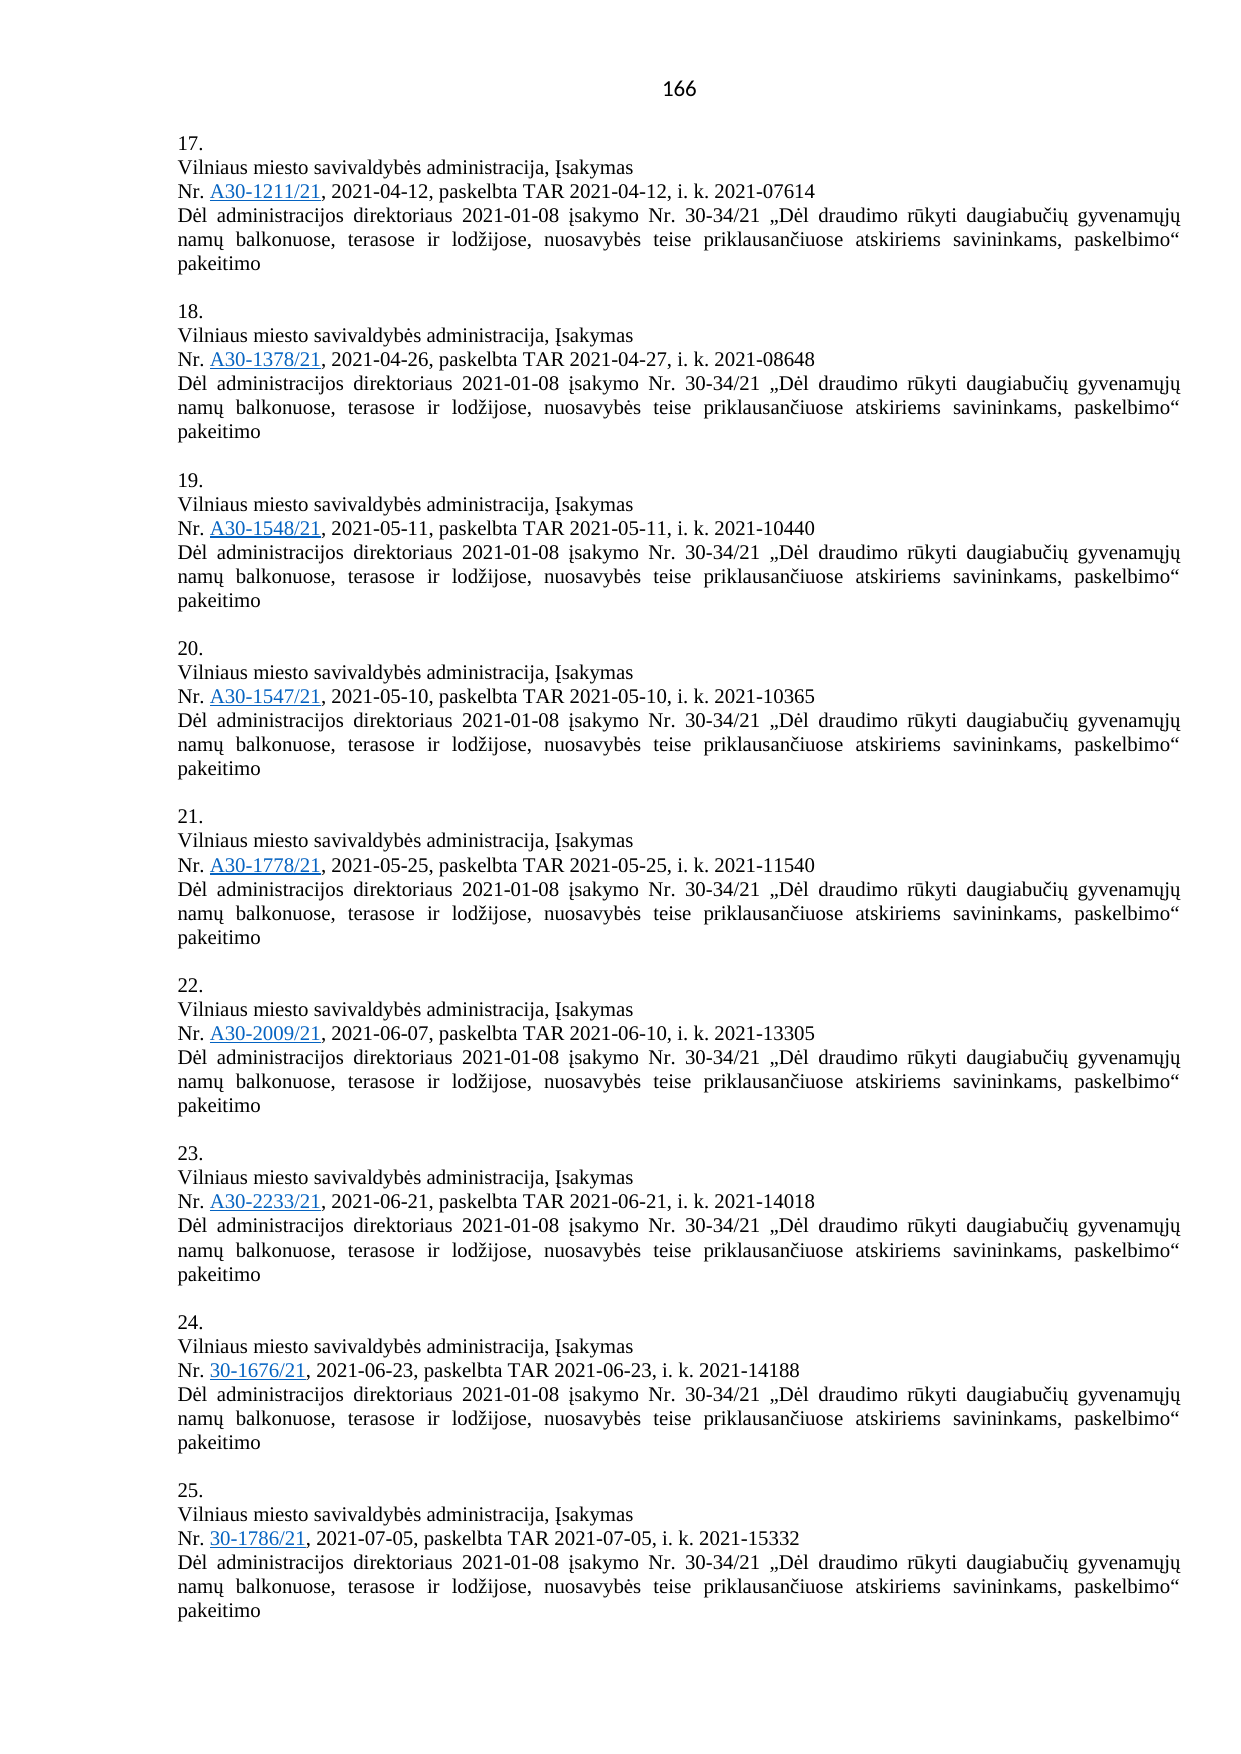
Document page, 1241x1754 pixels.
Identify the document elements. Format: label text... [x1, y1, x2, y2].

text Vilniaus miesto savivaldybės administracija, Įsakymas [177, 323, 1181, 347]
text 24. [177, 1310, 1181, 1334]
text Nr. A30-2009/21, 2021-06-07, paskelbta TAR 2021-06-10, i. k. 2021-13305 [177, 1021, 1181, 1045]
text Vilniaus miesto savivaldybės administracija, Įsakymas [177, 492, 1181, 516]
text Nr. 30-1676/21, 2021-06-23, paskelbta TAR 2021-06-23, i. k. 2021-14188 [177, 1358, 1181, 1382]
text Vilniaus miesto savivaldybės administracija, Įsakymas [177, 997, 1181, 1021]
text Vilniaus miesto savivaldybės administracija, Įsakymas [177, 1334, 1181, 1358]
text Nr. A30-2233/21, 2021-06-21, paskelbta TAR 2021-06-21, i. k. 2021-14018 [177, 1189, 1181, 1213]
text 18. [177, 299, 1181, 323]
text Nr. A30-1778/21, 2021-05-25, paskelbta TAR 2021-05-25, i. k. 2021-11540 [177, 852, 1181, 877]
text 21. [177, 804, 1181, 828]
text 25. [177, 1478, 1181, 1502]
text Vilniaus miesto savivaldybės administracija, Įsakymas [177, 828, 1181, 852]
text Dėl administracijos direktoriaus 2021-01-08 įsakymo Nr. 30-34/21 „Dėl draudimo rūkyti daugiabučių gyvenamųjų namų balkonuose, terasose ir lodžijose, nuosavybės teise priklausančiuose atskiriems savininkams, paskelbimo“ pakeitimo [177, 540, 1181, 612]
text Dėl administracijos direktoriaus 2021-01-08 įsakymo Nr. 30-34/21 „Dėl draudimo rūkyti daugiabučių gyvenamųjų namų balkonuose, terasose ir lodžijose, nuosavybės teise priklausančiuose atskiriems savininkams, paskelbimo“ pakeitimo [177, 1382, 1181, 1454]
text 17. [177, 131, 1181, 155]
text Dėl administracijos direktoriaus 2021-01-08 įsakymo Nr. 30-34/21 „Dėl draudimo rūkyti daugiabučių gyvenamųjų namų balkonuose, terasose ir lodžijose, nuosavybės teise priklausančiuose atskiriems savininkams, paskelbimo“ pakeitimo [177, 203, 1181, 275]
text Dėl administracijos direktoriaus 2021-01-08 įsakymo Nr. 30-34/21 „Dėl draudimo rūkyti daugiabučių gyvenamųjų namų balkonuose, terasose ir lodžijose, nuosavybės teise priklausančiuose atskiriems savininkams, paskelbimo“ pakeitimo [177, 1045, 1181, 1117]
text Nr. A30-1211/21, 2021-04-12, paskelbta TAR 2021-04-12, i. k. 2021-07614 [177, 179, 1181, 203]
text Nr. A30-1548/21, 2021-05-11, paskelbta TAR 2021-05-11, i. k. 2021-10440 [177, 516, 1181, 540]
text Nr. 30-1786/21, 2021-07-05, paskelbta TAR 2021-07-05, i. k. 2021-15332 [177, 1526, 1181, 1550]
text Vilniaus miesto savivaldybės administracija, Įsakymas [177, 155, 1181, 179]
text Dėl administracijos direktoriaus 2021-01-08 įsakymo Nr. 30-34/21 „Dėl draudimo rūkyti daugiabučių gyvenamųjų namų balkonuose, terasose ir lodžijose, nuosavybės teise priklausančiuose atskiriems savininkams, paskelbimo“ pakeitimo [177, 708, 1181, 780]
text Vilniaus miesto savivaldybės administracija, Įsakymas [177, 660, 1181, 684]
text 19. [177, 467, 1181, 492]
text Dėl administracijos direktoriaus 2021-01-08 įsakymo Nr. 30-34/21 „Dėl draudimo rūkyti daugiabučių gyvenamųjų namų balkonuose, terasose ir lodžijose, nuosavybės teise priklausančiuose atskiriems savininkams, paskelbimo“ pakeitimo [177, 1550, 1181, 1622]
text Vilniaus miesto savivaldybės administracija, Įsakymas [177, 1165, 1181, 1189]
text Nr. A30-1378/21, 2021-04-26, paskelbta TAR 2021-04-27, i. k. 2021-08648 [177, 347, 1181, 371]
text Nr. A30-1547/21, 2021-05-10, paskelbta TAR 2021-05-10, i. k. 2021-10365 [177, 684, 1181, 708]
text 23. [177, 1141, 1181, 1165]
text 20. [177, 636, 1181, 660]
text Vilniaus miesto savivaldybės administracija, Įsakymas [177, 1502, 1181, 1526]
text Dėl administracijos direktoriaus 2021-01-08 įsakymo Nr. 30-34/21 „Dėl draudimo rūkyti daugiabučių gyvenamųjų namų balkonuose, terasose ir lodžijose, nuosavybės teise priklausančiuose atskiriems savininkams, paskelbimo“ pakeitimo [177, 877, 1181, 949]
text Dėl administracijos direktoriaus 2021-01-08 įsakymo Nr. 30-34/21 „Dėl draudimo rūkyti daugiabučių gyvenamųjų namų balkonuose, terasose ir lodžijose, nuosavybės teise priklausančiuose atskiriems savininkams, paskelbimo“ pakeitimo [177, 1213, 1181, 1286]
text 22. [177, 973, 1181, 997]
text Dėl administracijos direktoriaus 2021-01-08 įsakymo Nr. 30-34/21 „Dėl draudimo rūkyti daugiabučių gyvenamųjų namų balkonuose, terasose ir lodžijose, nuosavybės teise priklausančiuose atskiriems savininkams, paskelbimo“ pakeitimo [177, 371, 1181, 443]
